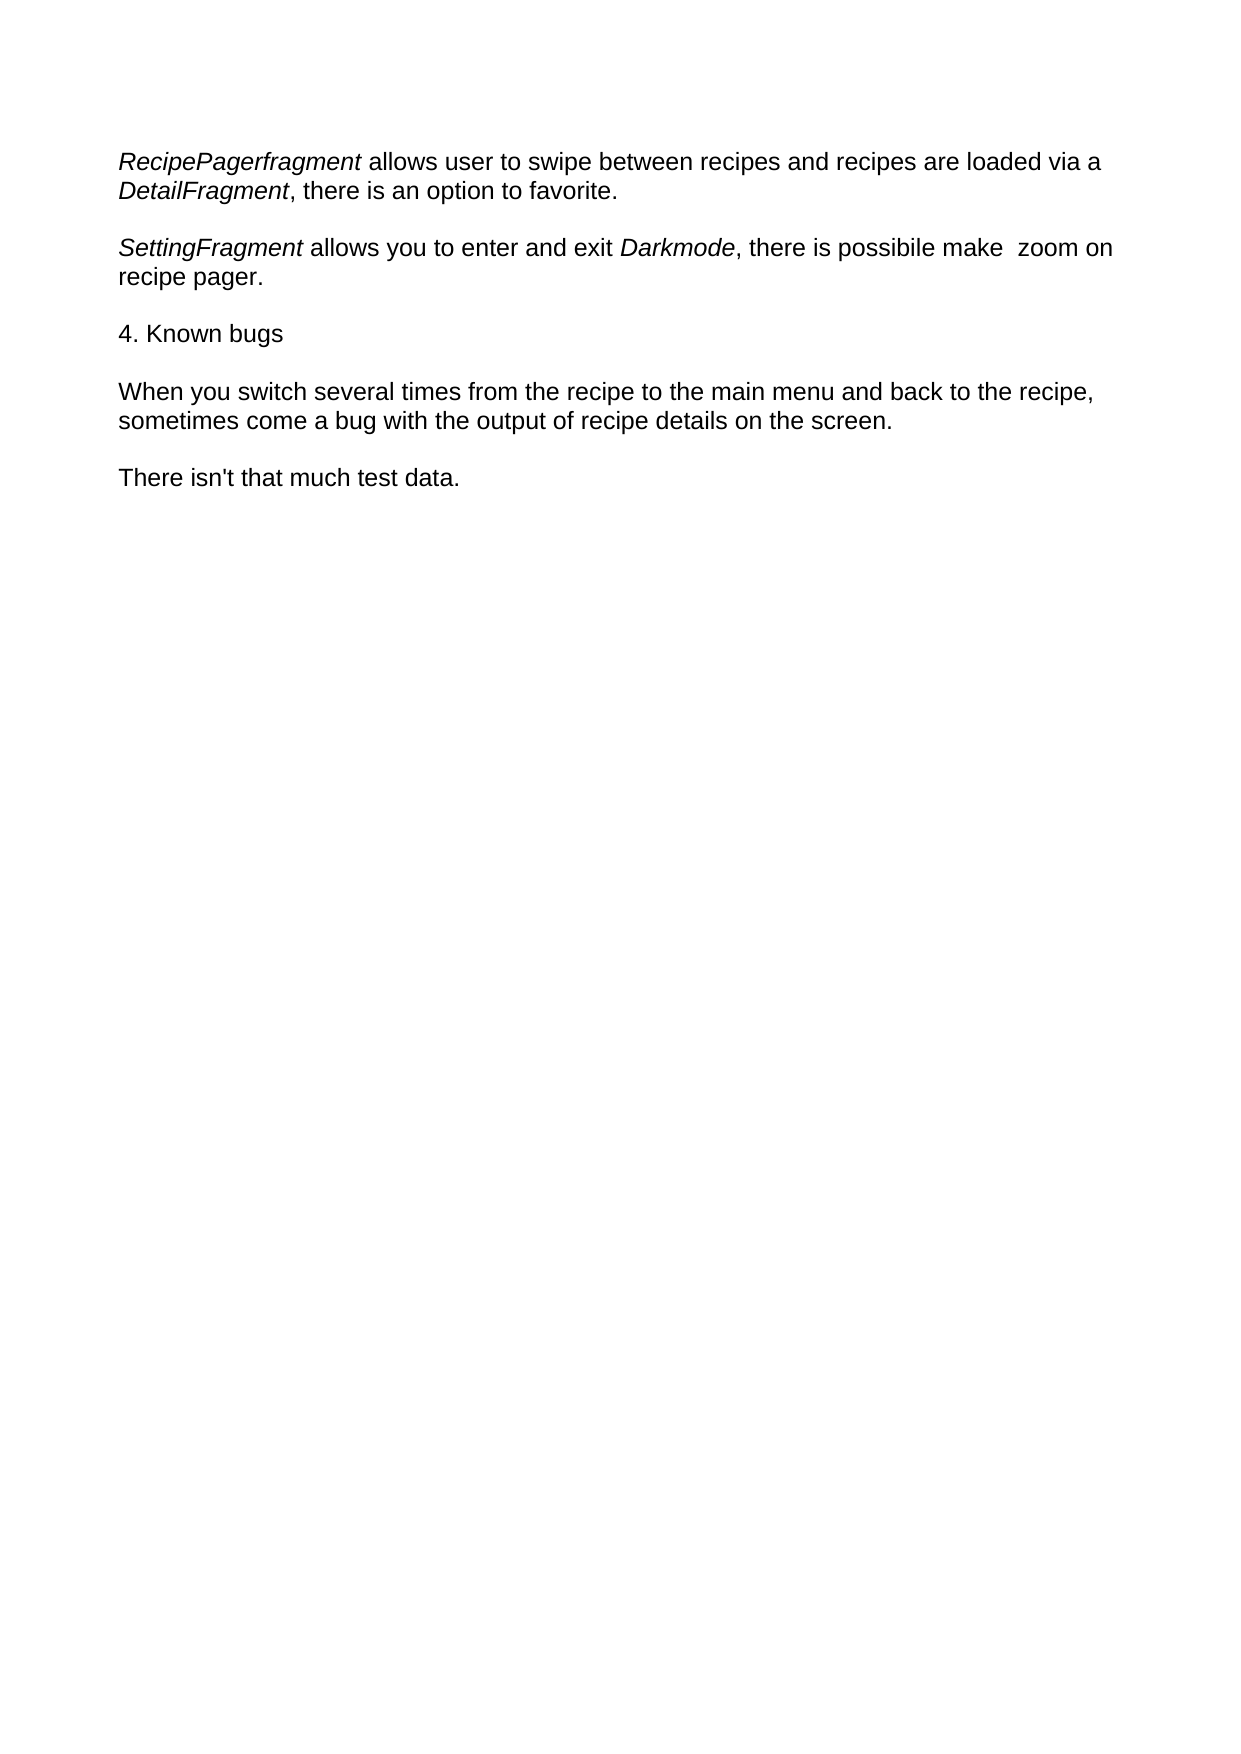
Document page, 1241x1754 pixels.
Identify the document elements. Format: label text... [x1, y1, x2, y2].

text There isn't that much test data. [118, 463, 1122, 492]
text 4. Known bugs [118, 319, 1122, 348]
text RecipePagerfragment allows user to swipe between recipes and recipes are loaded via a DetailFragment, there is an option to favorite. [118, 147, 1122, 204]
text SettingFragment allows you to enter and exit Darkmode, there is possibile make zoom on recipe pager. [118, 233, 1122, 291]
text When you switch several times from the recipe to the main menu and back to the recipe, sometimes come a bug with the output of recipe details on the screen. [118, 377, 1122, 434]
